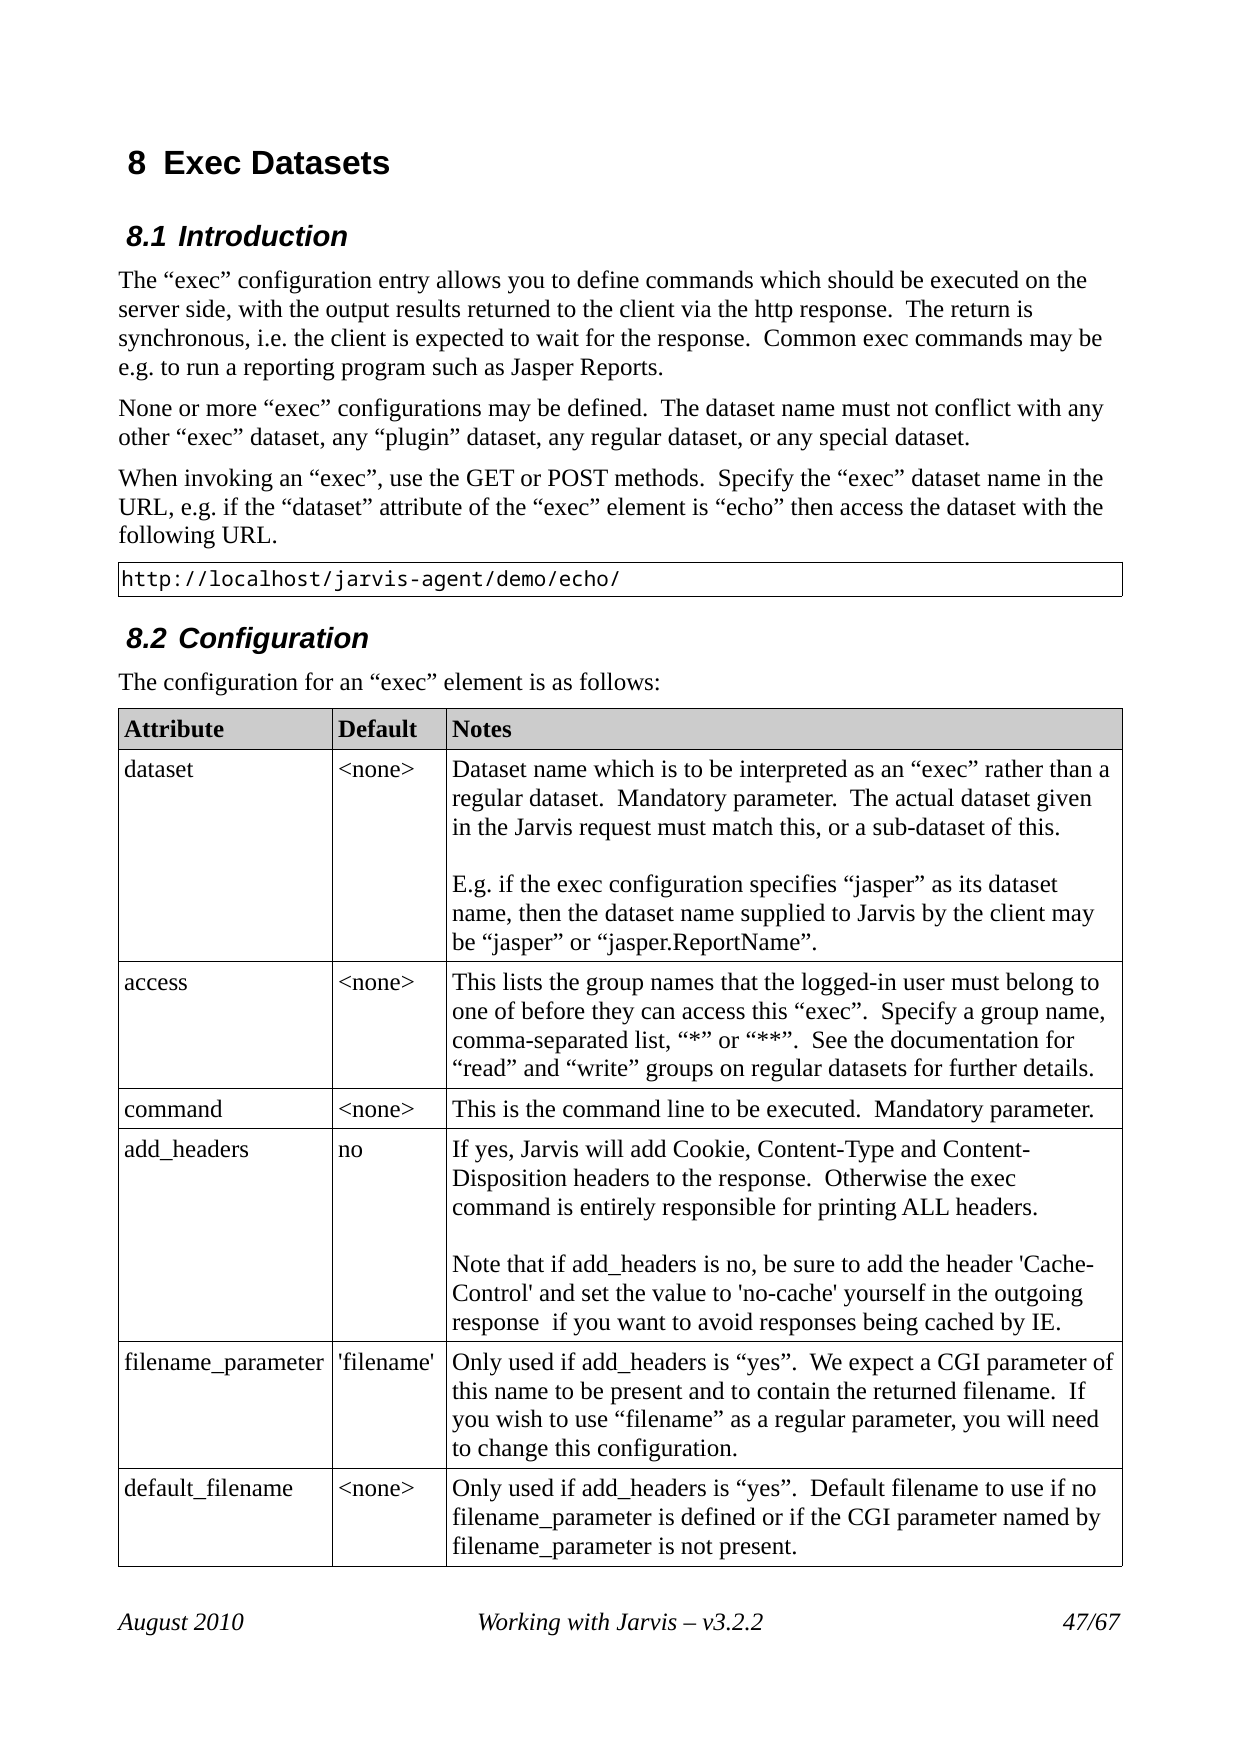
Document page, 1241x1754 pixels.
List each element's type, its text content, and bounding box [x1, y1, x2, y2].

table_cell no [333, 1129, 446, 1341]
table_cell This lists the group names that the logged-in user must belong to one of before they can access this “exec”. Specify a group name, comma-separated list, “*” or “**”. See the documentation for “read” and “write” groups on regular datasets for further details. [447, 962, 1122, 1088]
table_cell Only used if add_headers is “yes”. Default filename to use if no filename_parameter is defined or if the CGI parameter named by filename_parameter is not present. [447, 1469, 1122, 1566]
table_cell Only used if add_headers is “yes”. We expect a CGI parameter of this name to be present and to contain the returned filename. If you wish to use “filename” as a regular parameter, you will need to change this configuration. [447, 1342, 1122, 1468]
table_cell filename_parameter [119, 1342, 332, 1468]
text The configuration for an “exec” element is as follows: [118, 667, 1122, 696]
table_cell <none> [333, 750, 446, 961]
table_cell If yes, Jarvis will add Cookie, Content-Type and Content-Disposition headers to the response. Otherwise the exec command is entirely responsible for printing ALL headers. Note that if add_headers is no, be sure to add the header 'Cache-Control' and set the value to 'no-cache' yourself in the outgoing response if you want to avoid responses being cached by IE. [447, 1129, 1122, 1341]
table_cell <none> [333, 1469, 446, 1566]
table_cell <none> [333, 962, 446, 1088]
table_cell add_headers [119, 1129, 332, 1341]
text When invoking an “exec”, use the GET or POST methods. Specify the “exec” dataset name in the URL, e.g. if the “dataset” attribute of the “exec” element is “echo” then access the dataset with the following URL. [118, 463, 1122, 549]
table_cell <none> [333, 1089, 446, 1128]
table_header Attribute [119, 709, 332, 749]
subtitle Exec Datasets [118, 143, 1122, 182]
table_cell This is the command line to be executed. Mandatory parameter. [447, 1089, 1122, 1128]
table_cell Dataset name which is to be interpreted as an “exec” rather than a regular dataset. Mandatory parameter. The actual dataset given in the Jarvis request must match this, or a sub-dataset of this. E.g. if the exec configuration specifies “jasper” as its dataset name, then the dataset name supplied to Jarvis by the client may be “jasper” or “jasper.ReportName”. [447, 750, 1122, 961]
text The “exec” configuration entry allows you to define commands which should be executed on the server side, with the output results returned to the client via the http response. The return is synchronous, i.e. the client is expected to wait for the response. Common exec commands may be e.g. to run a reporting program such as Jasper Reports. [118, 265, 1122, 380]
table_cell access [119, 962, 332, 1088]
table_cell 'filename' [333, 1342, 446, 1468]
table_cell dataset [119, 750, 332, 961]
subtitle Configuration [118, 621, 1122, 654]
table_header Default [333, 709, 446, 749]
subtitle Introduction [118, 219, 1122, 253]
text None or more “exec” configurations may be defined. The dataset name must not conflict with any other “exec” dataset, any “plugin” dataset, any regular dataset, or any special dataset. [118, 393, 1122, 450]
text http://localhost/jarvis-agent/demo/echo/ [119, 563, 1122, 596]
table_cell default_filename [119, 1469, 332, 1566]
table_cell command [119, 1089, 332, 1128]
table_header Notes [447, 709, 1122, 749]
